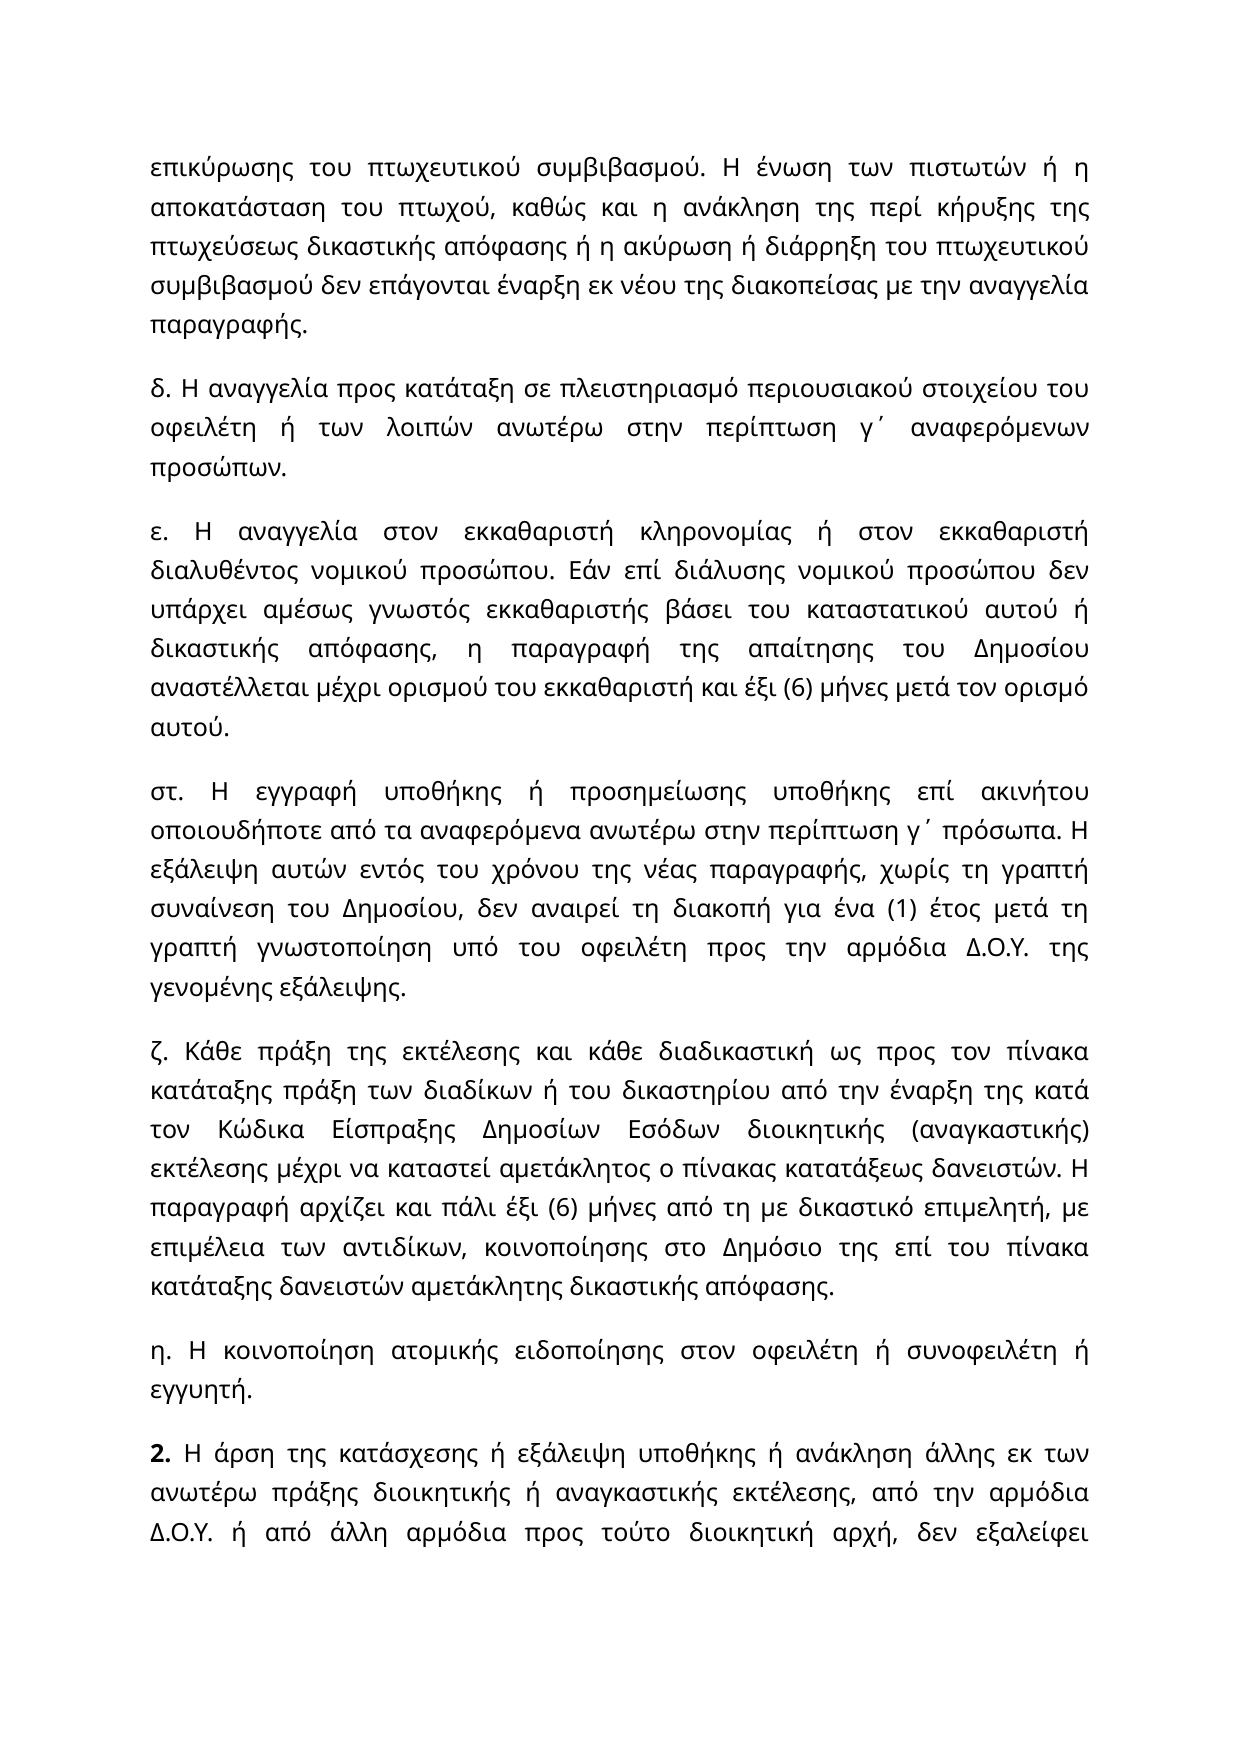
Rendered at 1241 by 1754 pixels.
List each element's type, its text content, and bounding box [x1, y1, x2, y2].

text επικύρωσης του πτωχευτικού συμβιβασμού. Η ένωση των πιστωτών ή η αποκατάσταση του πτωχού, καθώς και η ανάκληση της περί κήρυξης της πτωχεύσεως δικαστικής απόφασης ή η ακύρωση ή διάρρηξη του πτωχευτικού συμβιβασμού δεν επάγονται έναρξη εκ νέου της διακοπείσας με την αναγγελία παραγραφής. [150, 150, 1090, 341]
text ζ. Κάθε πράξη της εκτέλεσης και κάθε διαδικαστική ως προς τον πίνακα κατάταξης πράξη των διαδίκων ή του δικαστηρίου από την έναρξη της κατά τον Κώδικα Είσπραξης Δημοσίων Εσόδων διοικητικής (αναγκαστικής) εκτέλεσης μέχρι να καταστεί αμετάκλητος ο πίνακας κατατάξεως δανειστών. Η παραγραφή αρχίζει και πάλι έξι (6) μήνες από τη με δικαστικό επιμελητή, με επιμέλεια των αντιδίκων, κοινοποίησης στο Δημόσιο της επί του πίνακα κατάταξης δανειστών αμετάκλητης δικαστικής απόφασης. [150, 1033, 1090, 1302]
text 2. Η άρση της κατάσχεσης ή εξάλειψη υποθήκης ή ανάκληση άλλης εκ των ανωτέρω πράξης διοικητικής ή αναγκαστικής εκτέλεσης, από την αρμόδια Δ.Ο.Υ. ή από άλλη αρμόδια προς τούτο διοικητική αρχή, δεν εξαλείφει [150, 1436, 1090, 1548]
text στ. Η εγγραφή υποθήκης ή προσημείωσης υποθήκης επί ακινήτου οποιουδήποτε από τα αναφερόμενα ανωτέρω στην περίπτωση γ΄ πρόσωπα. Η εξάλειψη αυτών εντός του χρόνου της νέας παραγραφής, χωρίς τη γραπτή συναίνεση του Δημοσίου, δεν αναιρεί τη διακοπή για ένα (1) έτος μετά τη γραπτή γνωστοποίηση υπό του οφειλέτη προς την αρμόδια Δ.Ο.Υ. της γενομένης εξάλειψης. [150, 773, 1090, 1003]
text δ. Η αναγγελία προς κατάταξη σε πλειστηριασμό περιουσιακού στοιχείου του οφειλέτη ή των λοιπών ανωτέρω στην περίπτωση γ΄ αναφερόμενων προσώπων. [150, 371, 1090, 483]
text ε. Η αναγγελία στον εκκαθαριστή κληρονομίας ή στον εκκαθαριστή διαλυθέντος νομικού προσώπου. Εάν επί διάλυσης νομικού προσώπου δεν υπάρχει αμέσως γνω­στός εκκαθαριστής βάσει του καταστατικού αυτού ή δικαστικής απόφασης, η παραγραφή της απαίτησης του Δημοσίου αναστέλλεται μέχρι ορισμού του εκκαθαριστή και έξι (6) μήνες μετά τον ορισμό αυτού. [150, 513, 1090, 743]
text η. Η κοινοποίηση ατομικής ειδοποίησης στον οφειλέτη ή συνοφειλέτη ή εγγυητή. [150, 1332, 1090, 1406]
